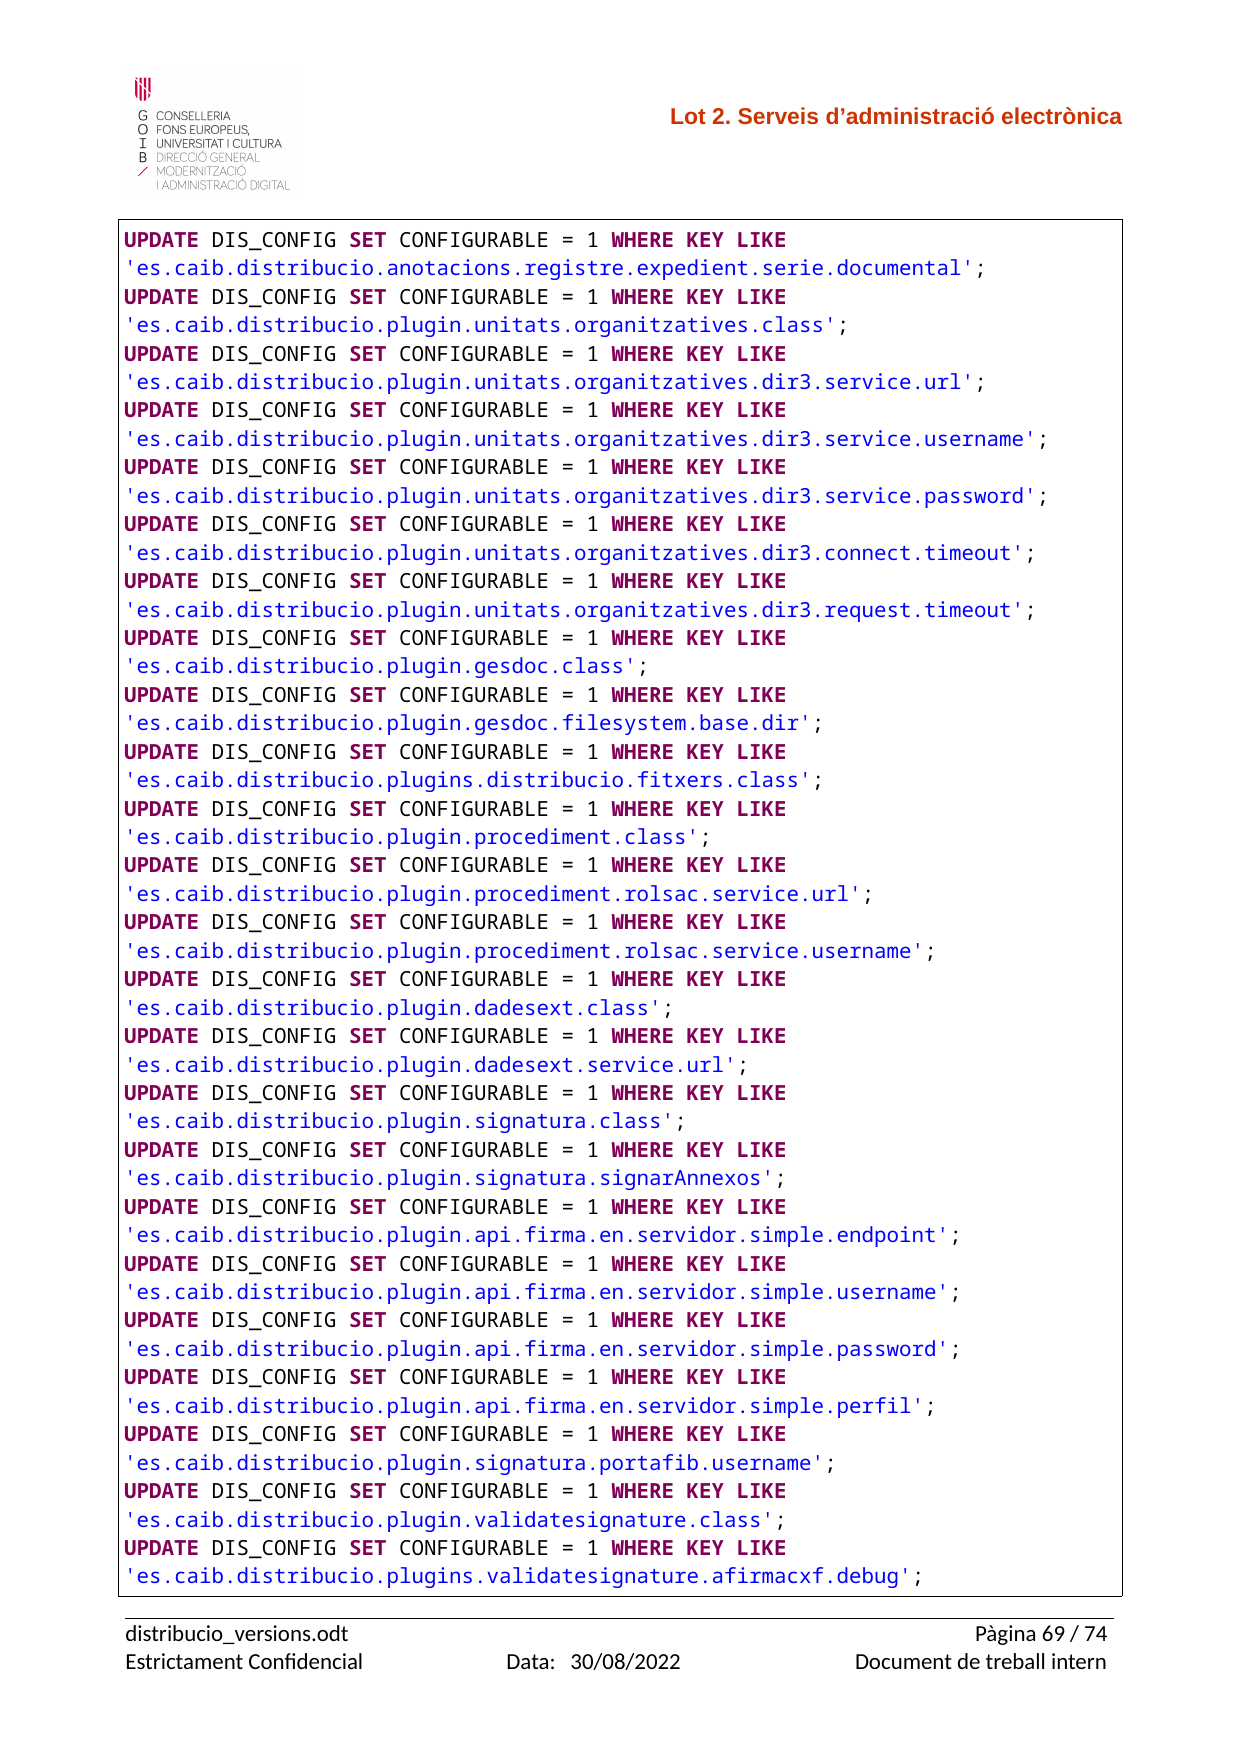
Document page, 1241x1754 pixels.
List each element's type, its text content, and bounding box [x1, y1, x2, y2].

picture [126, 70, 299, 197]
table_header UPDATE DIS_CONFIG SET CONFIGURABLE = 1 WHERE KEY LIKE 'es.caib.distribucio.anotacions.registre.expedient.serie.documental'; UPDATE DIS_CONFIG SET CONFIGURABLE = 1 WHERE KEY LIKE 'es.caib.distribucio.plugin.unitats.organitzatives.class'; UPDATE DIS_CONFIG SET CONFIGURABLE = 1 WHERE KEY LIKE 'es.caib.distribucio.plugin.unitats.organitzatives.dir3.service.url'; UPDATE DIS_CONFIG SET CONFIGURABLE = 1 WHERE KEY LIKE 'es.caib.distribucio.plugin.unitats.organitzatives.dir3.service.username'; UPDATE DIS_CONFIG SET CONFIGURABLE = 1 WHERE KEY LIKE 'es.caib.distribucio.plugin.unitats.organitzatives.dir3.service.password'; UPDATE DIS_CONFIG SET CONFIGURABLE = 1 WHERE KEY LIKE 'es.caib.distribucio.plugin.unitats.organitzatives.dir3.connect.timeout'; UPDATE DIS_CONFIG SET CONFIGURABLE = 1 WHERE KEY LIKE 'es.caib.distribucio.plugin.unitats.organitzatives.dir3.request.timeout'; UPDATE DIS_CONFIG SET CONFIGURABLE = 1 WHERE KEY LIKE 'es.caib.distribucio.plugin.gesdoc.class'; UPDATE DIS_CONFIG SET CONFIGURABLE = 1 WHERE KEY LIKE 'es.caib.distribucio.plugin.gesdoc.filesystem.base.dir'; UPDATE DIS_CONFIG SET CONFIGURABLE = 1 WHERE KEY LIKE 'es.caib.distribucio.plugins.distribucio.fitxers.class'; UPDATE DIS_CONFIG SET CONFIGURABLE = 1 WHERE KEY LIKE 'es.caib.distribucio.plugin.procediment.class'; UPDATE DIS_CONFIG SET CONFIGURABLE = 1 WHERE KEY LIKE 'es.caib.distribucio.plugin.procediment.rolsac.service.url'; UPDATE DIS_CONFIG SET CONFIGURABLE = 1 WHERE KEY LIKE 'es.caib.distribucio.plugin.procediment.rolsac.service.username'; UPDATE DIS_CONFIG SET CONFIGURABLE = 1 WHERE KEY LIKE 'es.caib.distribucio.plugin.dadesext.class'; UPDATE DIS_CONFIG SET CONFIGURABLE = 1 WHERE KEY LIKE 'es.caib.distribucio.plugin.dadesext.service.url'; UPDATE DIS_CONFIG SET CONFIGURABLE = 1 WHERE KEY LIKE 'es.caib.distribucio.plugin.signatura.class'; UPDATE DIS_CONFIG SET CONFIGURABLE = 1 WHERE KEY LIKE 'es.caib.distribucio.plugin.signatura.signarAnnexos'; UPDATE DIS_CONFIG SET CONFIGURABLE = 1 WHERE KEY LIKE 'es.caib.distribucio.plugin.api.firma.en.servidor.simple.endpoint'; UPDATE DIS_CONFIG SET CONFIGURABLE = 1 WHERE KEY LIKE 'es.caib.distribucio.plugin.api.firma.en.servidor.simple.username'; UPDATE DIS_CONFIG SET CONFIGURABLE = 1 WHERE KEY LIKE 'es.caib.distribucio.plugin.api.firma.en.servidor.simple.password'; UPDATE DIS_CONFIG SET CONFIGURABLE = 1 WHERE KEY LIKE 'es.caib.distribucio.plugin.api.firma.en.servidor.simple.perfil'; UPDATE DIS_CONFIG SET CONFIGURABLE = 1 WHERE KEY LIKE 'es.caib.distribucio.plugin.signatura.portafib.username'; UPDATE DIS_CONFIG SET CONFIGURABLE = 1 WHERE KEY LIKE 'es.caib.distribucio.plugin.validatesignature.class'; UPDATE DIS_CONFIG SET CONFIGURABLE = 1 WHERE KEY LIKE 'es.caib.distribucio.plugins.validatesignature.afirmacxf.debug'; [119, 220, 1122, 1596]
